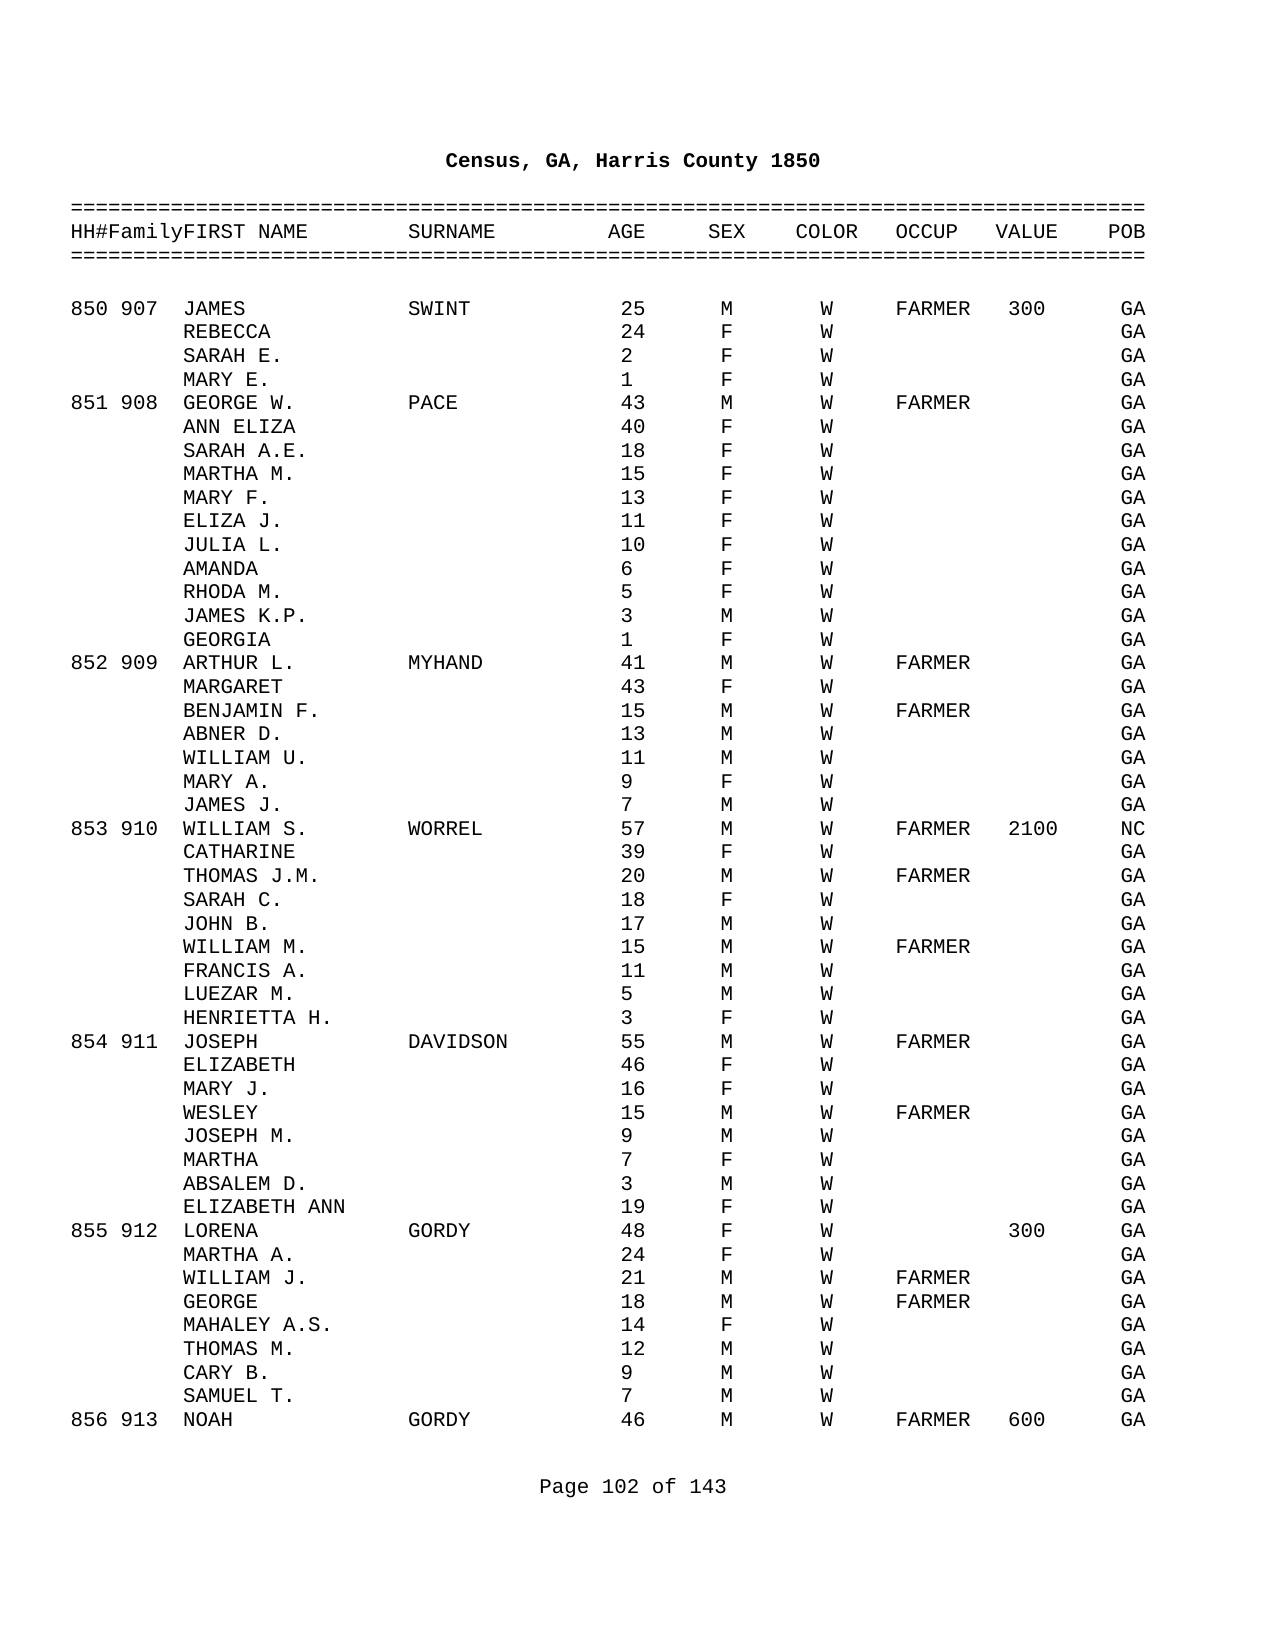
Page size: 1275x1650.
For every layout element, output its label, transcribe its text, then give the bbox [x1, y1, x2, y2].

text James K.P. 3 M W GA [70, 605, 1195, 629]
text Sarah E. 2 F W GA [70, 345, 1195, 369]
text 854 911 Joseph DAVIDSON 55 M W farmer GA [70, 1031, 1195, 1054]
text Henrietta H. 3 F W GA [70, 1007, 1195, 1031]
text Francis A. 11 M W GA [70, 960, 1195, 983]
text Mahaley A.S. 14 F W GA [70, 1314, 1195, 1338]
text Rhoda M. 5 F W GA [70, 581, 1195, 605]
text Absalem D. 3 M W GA [70, 1173, 1195, 1196]
text 850 907 James SWINT 25 M W farmer 300 GA [70, 298, 1195, 321]
text 856 913 Noah GORDY 46 M W farmer 600 GA [70, 1409, 1195, 1433]
text Rebecca 24 F W GA [70, 321, 1195, 345]
text Margaret 43 F W GA [70, 676, 1195, 700]
text William U. 11 M W GA [70, 747, 1195, 771]
text Sarah C. 18 F W GA [70, 889, 1195, 912]
text Thomas J.M. 20 M W farmer GA [70, 865, 1195, 889]
text Amanda 6 F W GA [70, 558, 1195, 581]
text 851 908 George W. PACE 43 M W farmer GA [70, 392, 1195, 416]
text 853 910 William S. WORREL 57 M W farmer 2100 NC [70, 818, 1195, 842]
text George 18 M W farmer GA [70, 1291, 1195, 1314]
text Elizabeth 46 F W GA [70, 1054, 1195, 1078]
text 855 912 Lorena GORDY 48 F W 300 GA [70, 1220, 1195, 1243]
text Catharine 39 F W GA [70, 842, 1195, 865]
text Mary A. 9 F W GA [70, 771, 1195, 794]
text Georgia 1 F W GA [70, 629, 1195, 652]
text Cary B. 9 M W GA [70, 1362, 1195, 1385]
text 852 909 Arthur L. MYHAND 41 M W farmer GA [70, 652, 1195, 676]
text Abner D. 13 M W GA [70, 723, 1195, 747]
text Sarah A.E. 18 F W GA [70, 439, 1195, 463]
text Eliza J. 11 F W GA [70, 511, 1195, 534]
text Martha M. 15 F W GA [70, 463, 1195, 487]
text Martha A. 24 F W GA [70, 1243, 1195, 1267]
text James J. 7 M W GA [70, 794, 1195, 818]
text Martha 7 F W GA [70, 1149, 1195, 1173]
text Elizabeth Ann 19 F W GA [70, 1196, 1195, 1220]
text Mary J. 16 F W GA [70, 1078, 1195, 1102]
text Wesley 15 M W farmer GA [70, 1102, 1195, 1125]
text Ann Eliza 40 F W GA [70, 416, 1195, 439]
text William J. 21 M W farmer GA [70, 1267, 1195, 1291]
text Mary E. 1 F W GA [70, 369, 1195, 392]
text Thomas M. 12 M W GA [70, 1338, 1195, 1362]
text Joseph M. 9 M W GA [70, 1125, 1195, 1149]
text Samuel T. 7 M W GA [70, 1385, 1195, 1409]
text Benjamin F. 15 M W farmer GA [70, 700, 1195, 723]
text William M. 15 M W farmer GA [70, 936, 1195, 960]
text Julia L. 10 F W GA [70, 534, 1195, 558]
text Mary F. 13 F W GA [70, 487, 1195, 511]
text John B. 17 M W GA [70, 912, 1195, 936]
text Luezar M. 5 M W GA [70, 983, 1195, 1007]
